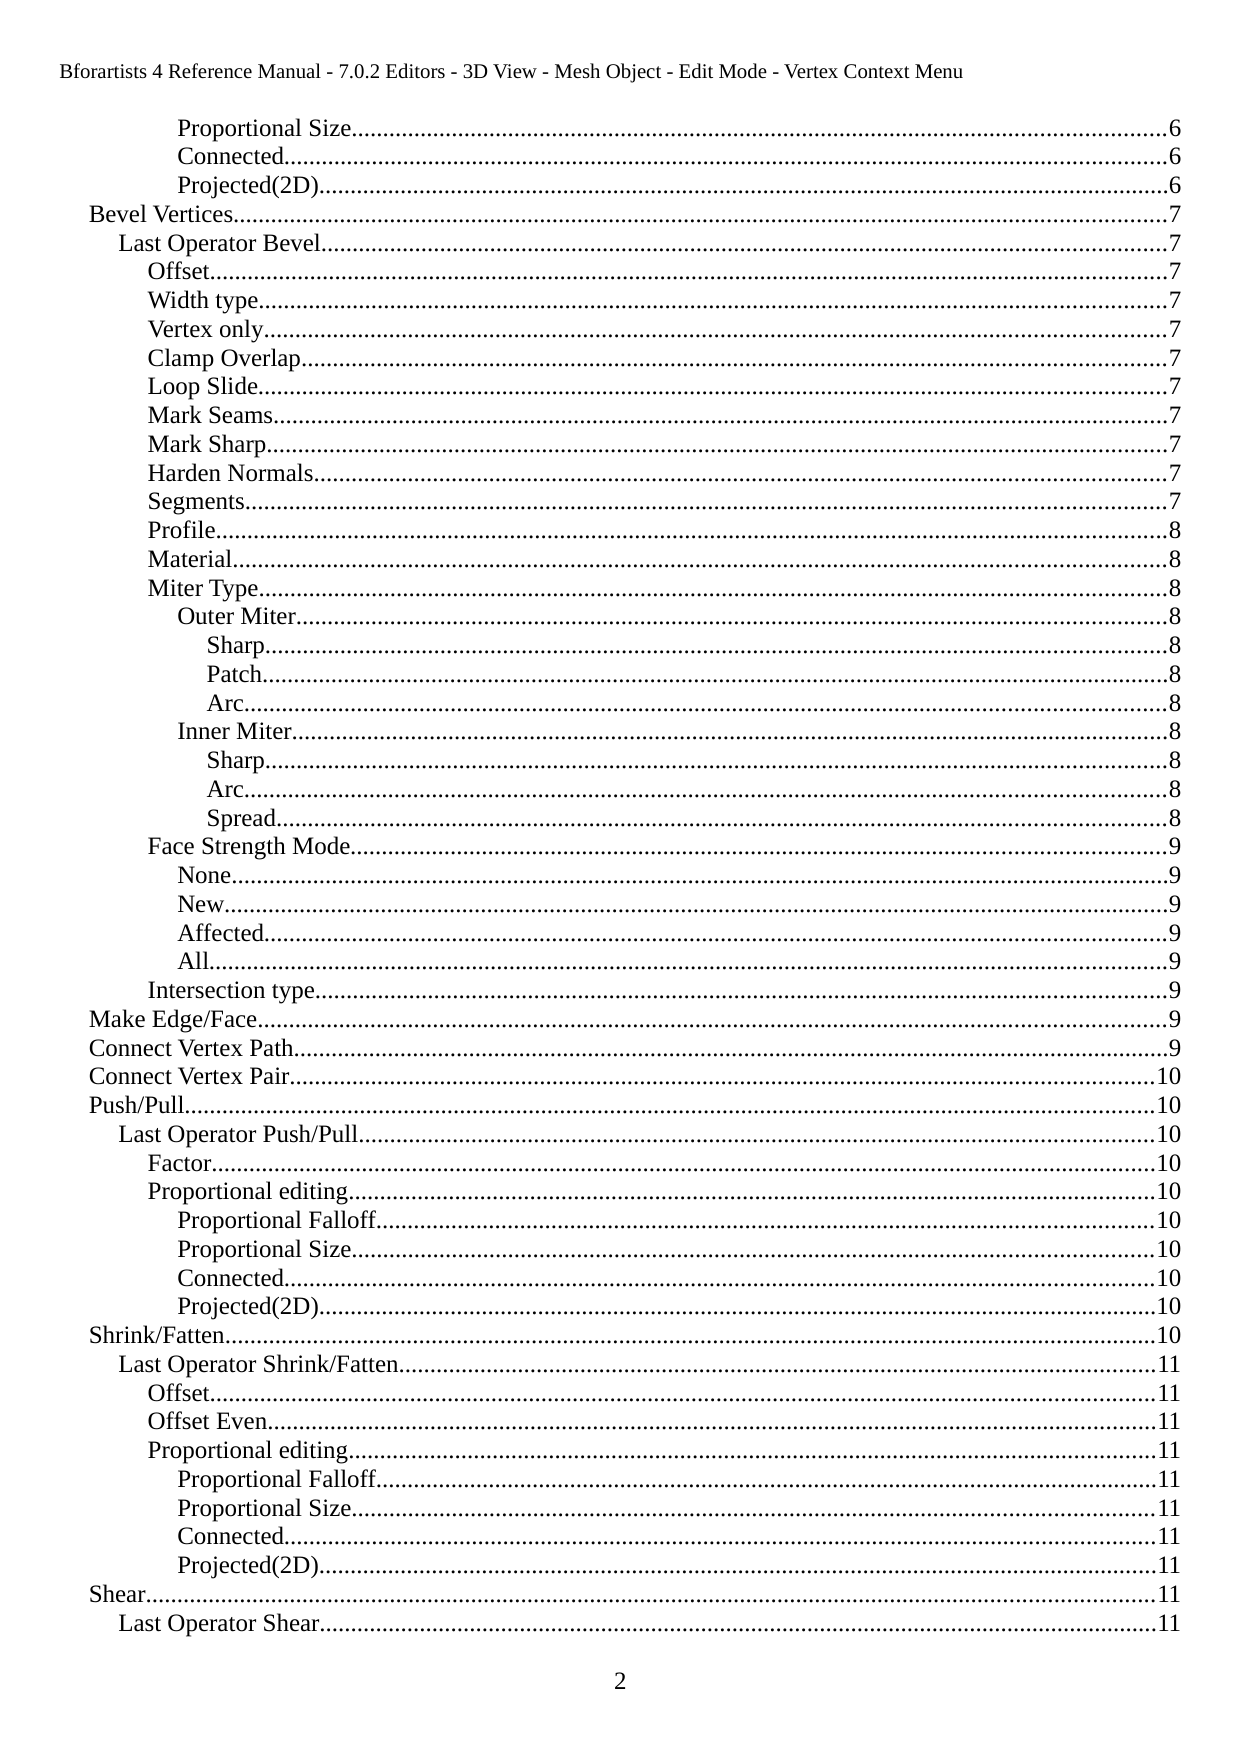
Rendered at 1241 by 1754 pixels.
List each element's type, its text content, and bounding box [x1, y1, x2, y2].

text Projected(2D) 10 [177, 1291, 1181, 1320]
text Projected(2D) 11 [177, 1550, 1181, 1579]
text Harden Normals 7 [147, 458, 1181, 486]
text Spread 8 [206, 803, 1181, 831]
text Connect Vertex Path 9 [88, 1033, 1181, 1061]
text Mark Seams 7 [147, 400, 1181, 429]
text Segments 7 [147, 486, 1181, 515]
text Projected(2D) 6 [177, 170, 1181, 199]
text Profile 8 [147, 515, 1181, 544]
text Inner Miter 8 [177, 716, 1181, 745]
text All 9 [177, 946, 1181, 975]
text Proportional Size 10 [177, 1234, 1181, 1263]
text Sharp 8 [206, 630, 1181, 659]
text Proportional Size 6 [177, 113, 1181, 141]
text Proportional editing 10 [147, 1176, 1181, 1205]
text Outer Miter 8 [177, 601, 1181, 630]
text Make Edge/Face 9 [88, 1004, 1181, 1033]
text Vertex only 7 [147, 314, 1181, 343]
text Loop Slide 7 [147, 371, 1181, 400]
text Width type 7 [147, 285, 1181, 314]
text Sharp 8 [206, 745, 1181, 774]
text Intersection type 9 [147, 975, 1181, 1004]
text Last Operator Shear 11 [118, 1608, 1181, 1636]
text Last Operator Shrink/Fatten 11 [118, 1349, 1181, 1378]
text Last Operator Bevel 7 [118, 228, 1181, 256]
text None 9 [177, 860, 1181, 889]
text Miter Type 8 [147, 573, 1181, 601]
text New 9 [177, 889, 1181, 918]
text Push/Pull 10 [88, 1090, 1181, 1119]
text Connected 6 [177, 141, 1181, 170]
text Factor 10 [147, 1148, 1181, 1176]
text Offset Even 11 [147, 1406, 1181, 1435]
text Connected 10 [177, 1263, 1181, 1291]
text Arc 8 [206, 774, 1181, 803]
text Last Operator Push/Pull 10 [118, 1119, 1181, 1148]
text Material 8 [147, 544, 1181, 573]
text Arc 8 [206, 688, 1181, 716]
text Clamp Overlap 7 [147, 343, 1181, 371]
text Shear 11 [88, 1579, 1181, 1608]
text Offset 7 [147, 256, 1181, 285]
text Affected 9 [177, 918, 1181, 946]
text Connected 11 [177, 1521, 1181, 1550]
text Proportional Falloff 11 [177, 1464, 1181, 1493]
text Shrink/Fatten 10 [88, 1320, 1181, 1349]
text Offset 11 [147, 1378, 1181, 1406]
text Proportional Size 11 [177, 1493, 1181, 1521]
text Face Strength Mode 9 [147, 831, 1181, 860]
text Proportional Falloff 10 [177, 1205, 1181, 1234]
text Mark Sharp 7 [147, 429, 1181, 458]
text Proportional editing 11 [147, 1435, 1181, 1464]
text Bevel Vertices 7 [88, 199, 1181, 228]
text Patch 8 [206, 659, 1181, 688]
text Connect Vertex Pair 10 [88, 1061, 1181, 1090]
